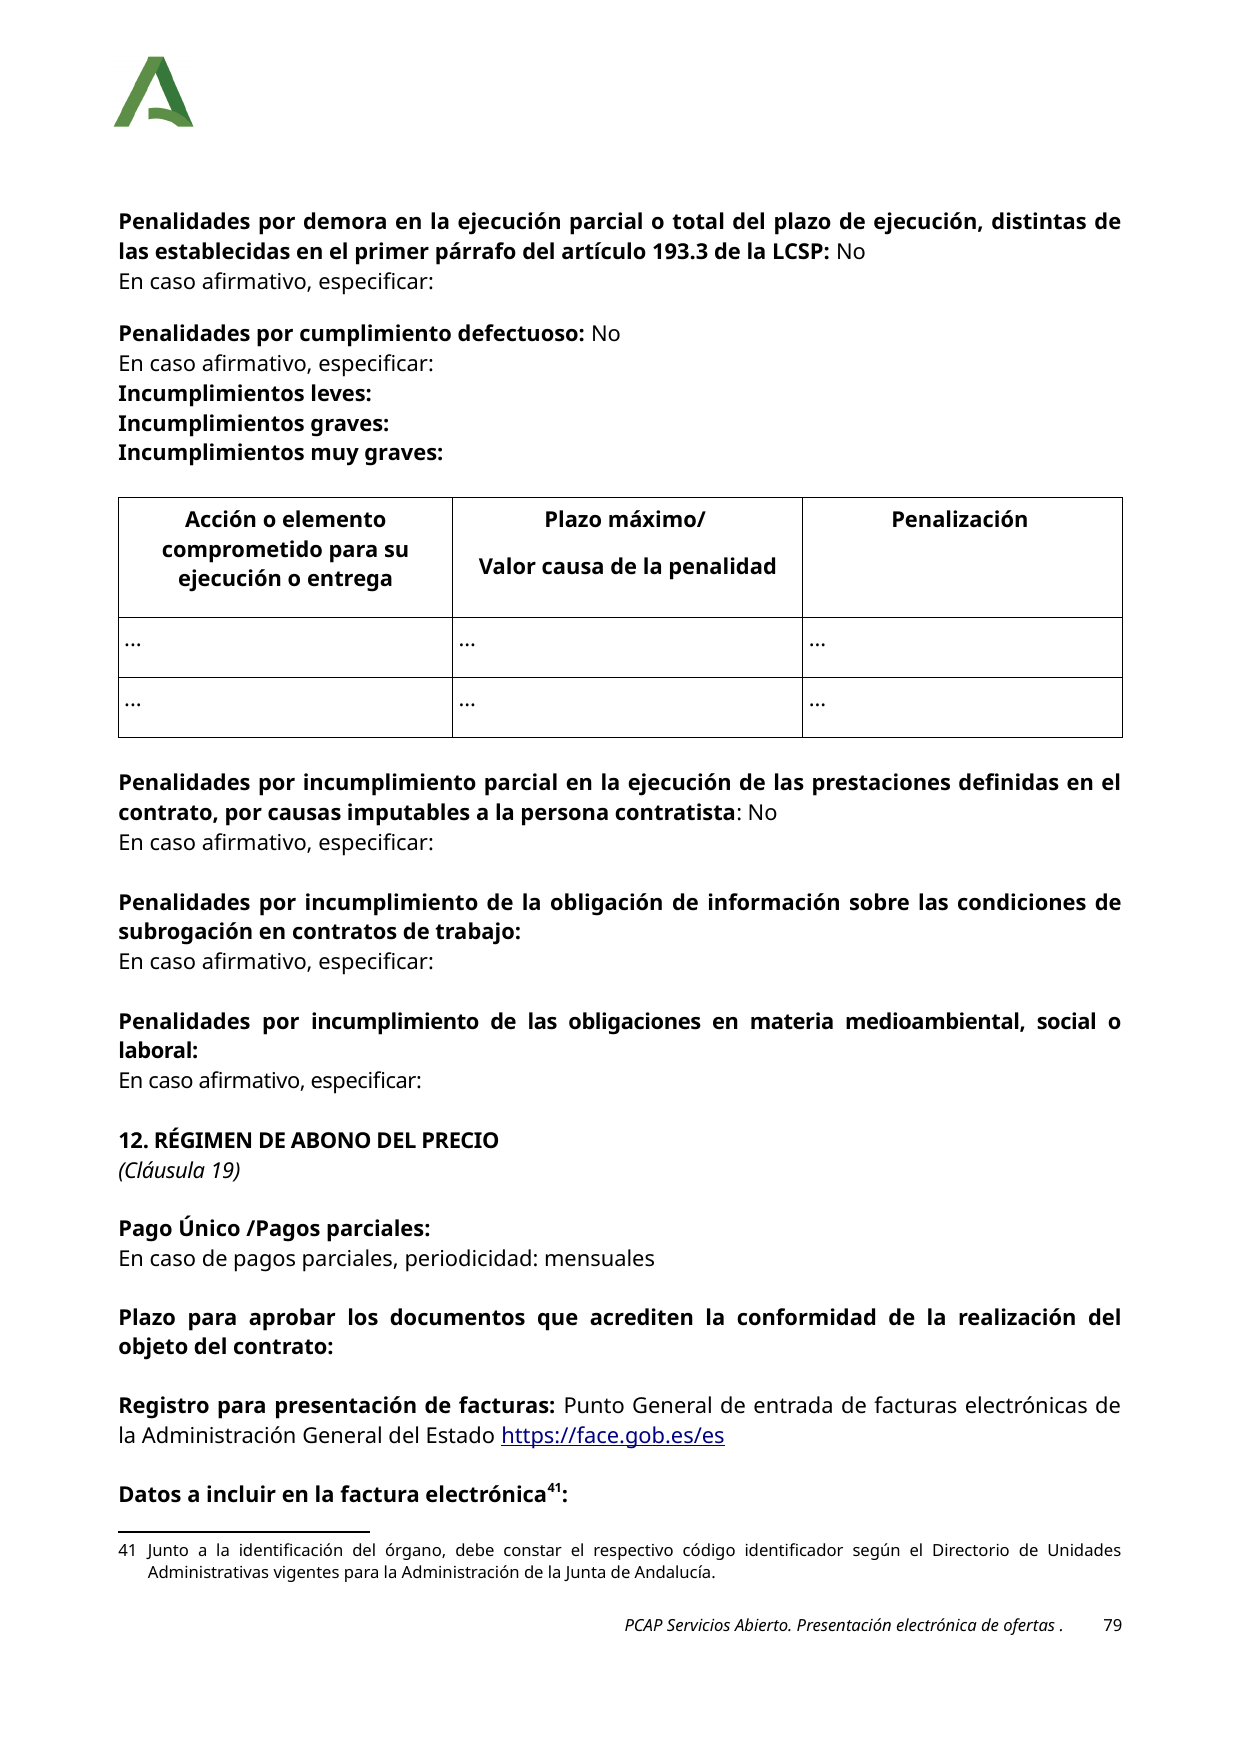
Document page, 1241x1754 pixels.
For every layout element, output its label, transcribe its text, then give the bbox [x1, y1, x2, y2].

text Penalidades por cumplimiento defectuoso: No [118, 318, 1122, 348]
table_cell ... [803, 678, 1122, 737]
table_cell ... [119, 678, 452, 737]
text Pago Único /Pagos parciales: [118, 1213, 1122, 1243]
table_cell ... [119, 618, 452, 677]
table_header Plazo máximo/ Valor causa de la penalidad [453, 498, 802, 617]
text Incumplimientos leves: [118, 378, 1122, 408]
text Plazo para aprobar los documentos que acrediten la conformidad de la realización del objeto del contrato: [118, 1302, 1122, 1361]
text (Cláusula 19) [118, 1155, 1122, 1184]
text En caso afirmativo, especificar: [118, 946, 1122, 976]
text Penalidades por incumplimiento de la obligación de información sobre las condiciones de subrogación en contratos de trabajo: [118, 887, 1122, 946]
text Junto a la identificación del órgano, debe constar el respectivo código identificador según el Directorio de Unidades Administrativas vigentes para la Administración de la Junta de Andalucía. [118, 1538, 1122, 1584]
table_cell ... [803, 618, 1122, 677]
table_cell ... [453, 618, 802, 677]
text Registro para presentación de facturas: Punto General de entrada de facturas electrónicas de la Administración General del Estado https://face.gob.es/es [118, 1390, 1122, 1449]
text Incumplimientos muy graves: [118, 437, 1122, 467]
text Datos a incluir en la factura electrónica: [118, 1479, 1122, 1509]
text En caso afirmativo, especificar: [118, 1065, 1122, 1095]
picture [109, 52, 198, 131]
table_cell ... [453, 678, 802, 737]
table_header Acción o elemento comprometido para su ejecución o entrega [119, 498, 452, 617]
text Penalidades por incumplimiento parcial en la ejecución de las prestaciones definidas en el contrato, por causas imputables a la persona contratista: No [118, 767, 1122, 827]
text En caso afirmativo, especificar: [118, 827, 1122, 857]
text En caso de pagos parciales, periodicidad: mensuales [118, 1243, 1122, 1273]
text 12. RÉGIMEN DE ABONO DEL PRECIO [118, 1125, 1122, 1155]
table_header Penalización [803, 498, 1122, 617]
text Incumplimientos graves: [118, 408, 1122, 437]
text Penalidades por demora en la ejecución parcial o total del plazo de ejecución, distintas de las establecidas en el primer párrafo del artículo 193.3 de la LCSP: No [118, 206, 1122, 266]
text En caso afirmativo, especificar: [118, 348, 1122, 378]
text Penalidades por incumplimiento de las obligaciones en materia medioambiental, social o laboral: [118, 1006, 1122, 1065]
text En caso afirmativo, especificar: [118, 266, 1122, 296]
